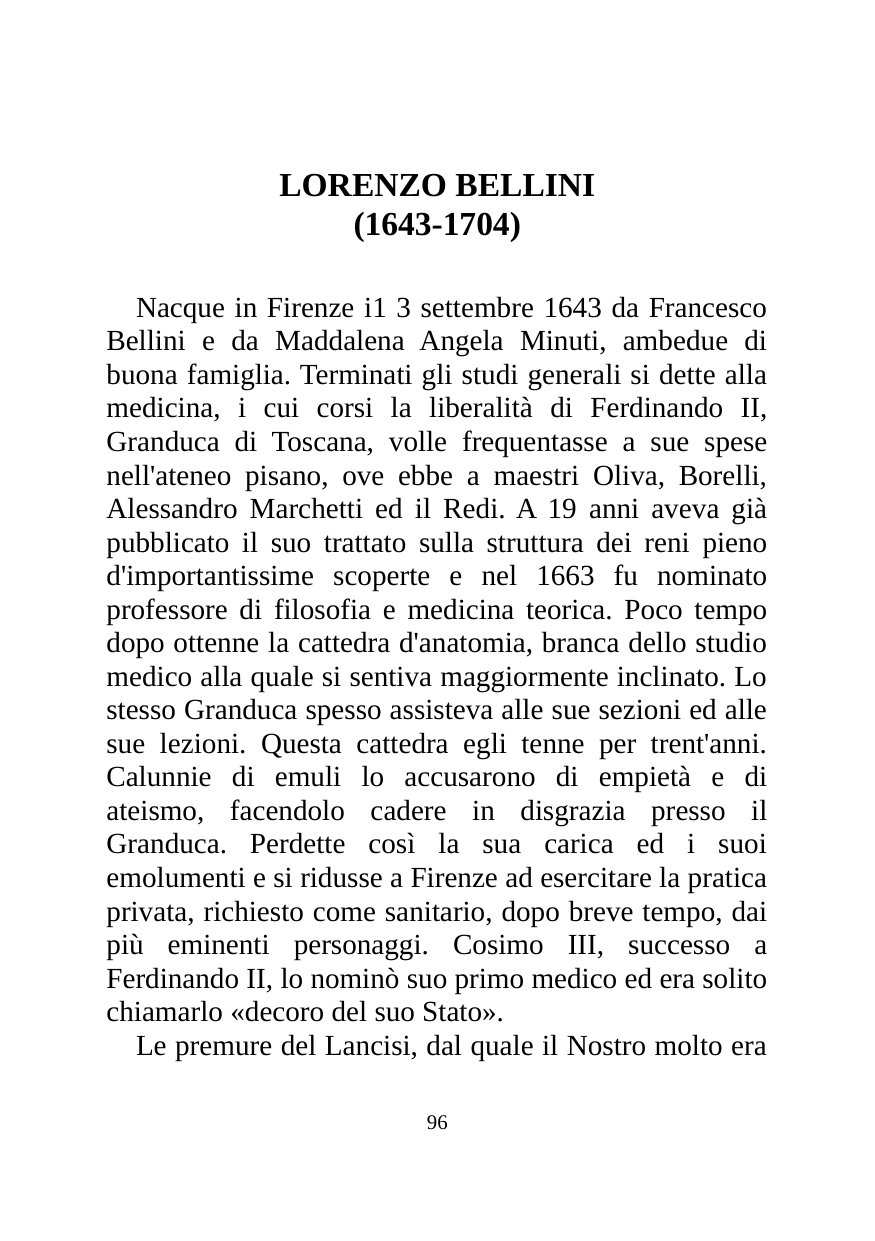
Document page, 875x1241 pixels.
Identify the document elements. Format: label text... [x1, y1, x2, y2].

text Le premure del Lancisi, dal quale il Nostro molto era [106, 1028, 768, 1061]
subtitle LORENZO BELLINI (1643-1704) [106, 165, 768, 243]
text Nacque in Firenze i1 3 settembre 1643 da Francesco Bellini e da Maddalena Angela Minuti, ambedue di buona famiglia. Terminati gli studi generali si dette alla medicina, i cui corsi la liberalità di Ferdinando II, Granduca di Toscana, volle frequentasse a sue spese nell'ateneo pisano, ove ebbe a maestri Oliva, Borelli, Alessandro Marchetti ed il Redi. A 19 anni aveva già pubblicato il suo trattato sulla struttura dei reni pieno d'importantissime scoperte e nel 1663 fu nominato professore di filosofia e medicina teorica. Poco tempo dopo ottenne la cattedra d'anatomia, branca dello studio medico alla quale si sentiva maggiormente inclinato. Lo stesso Granduca spesso assisteva alle sue sezioni ed alle sue lezioni. Questa cattedra egli tenne per trent'anni. Calunnie di emuli lo accusarono di empietà e di ateismo, facendolo cadere in disgrazia presso il Granduca. Perdette così la sua carica ed i suoi emolumenti e si ridusse a Firenze ad esercitare la pratica privata, richiesto come sanitario, dopo breve tempo, dai più eminenti personaggi. Cosimo III, successo a Ferdinando II, lo nominò suo primo medico ed era solito chiamarlo «decoro del suo Stato». [106, 290, 768, 1028]
